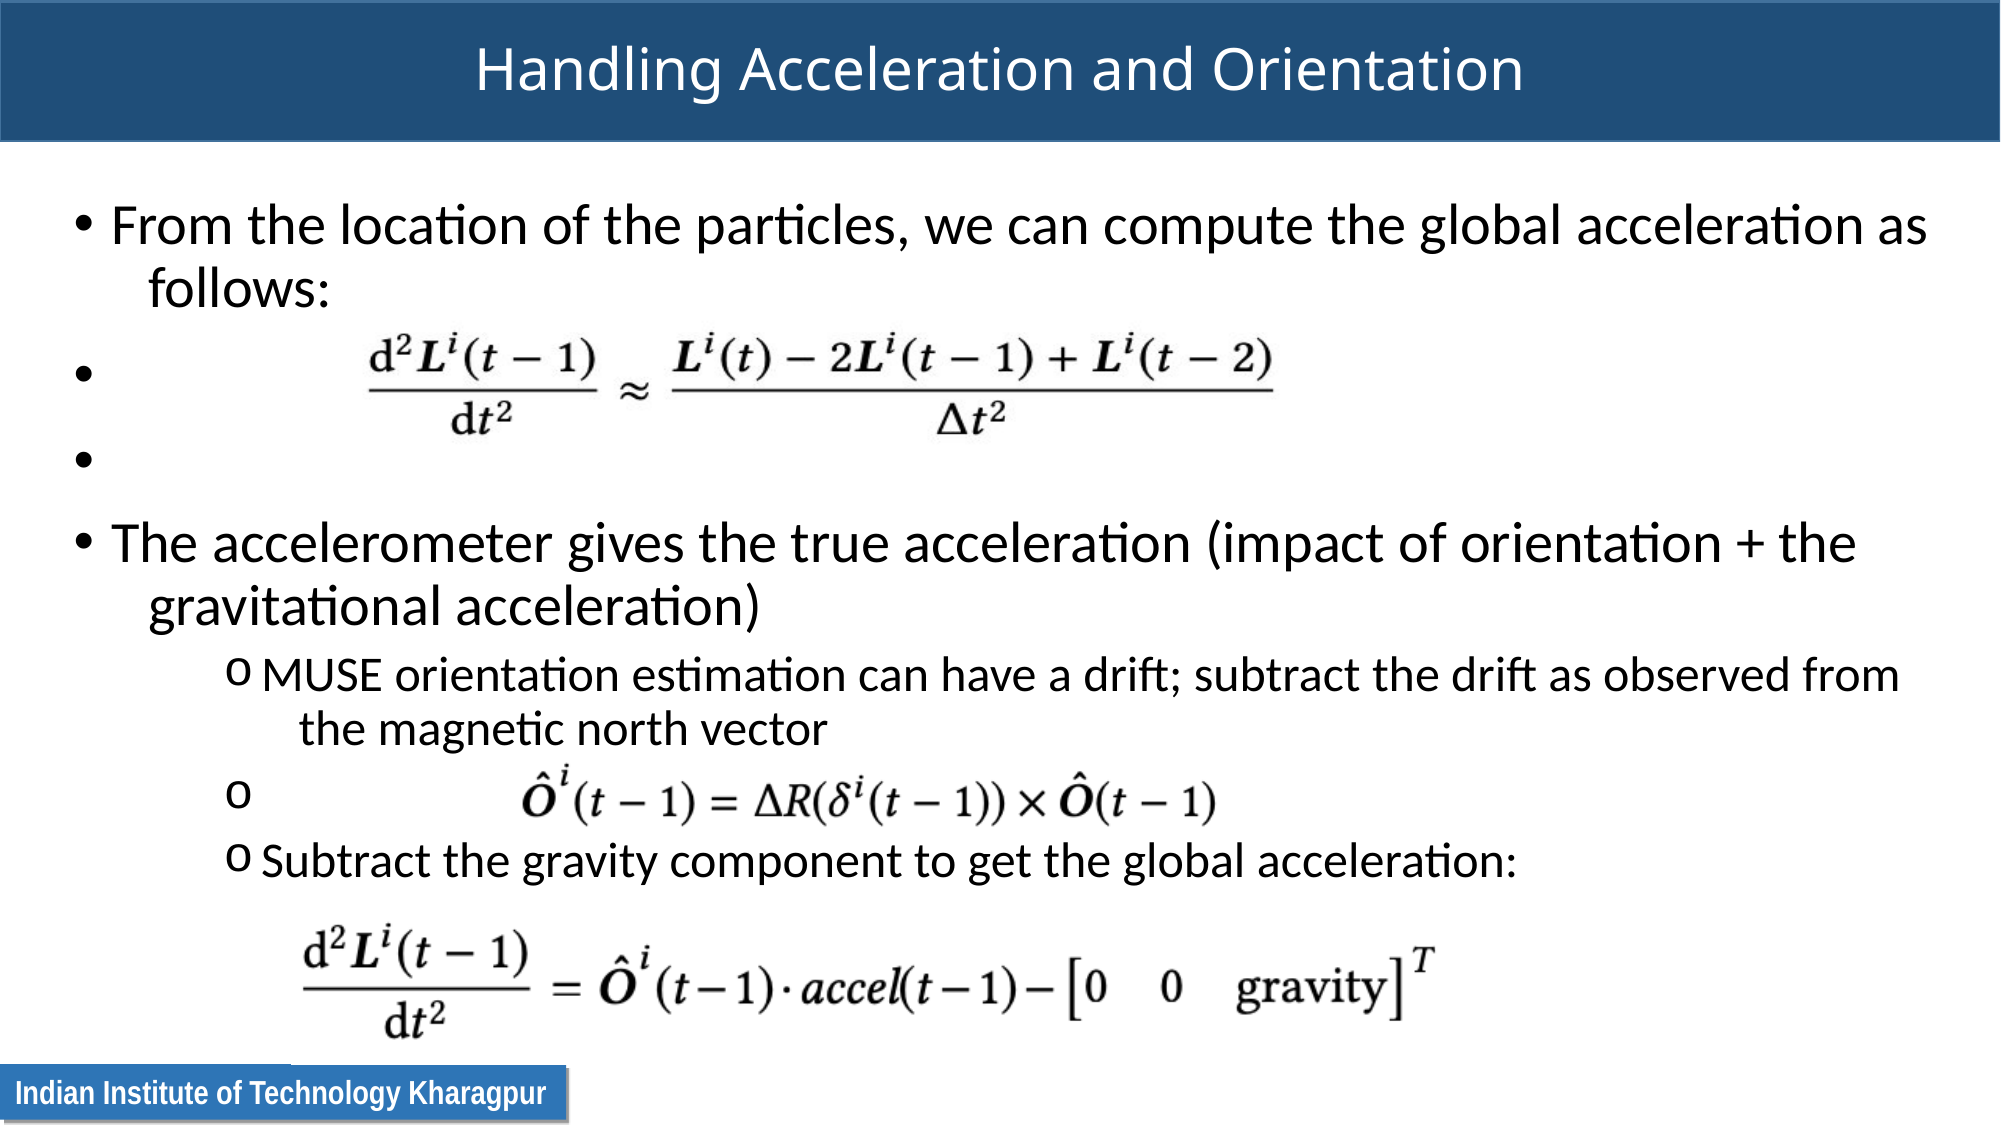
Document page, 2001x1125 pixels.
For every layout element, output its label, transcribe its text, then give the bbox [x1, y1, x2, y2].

title Handling Acceleration and Orientation [0, 1, 2000, 141]
picture [291, 909, 1457, 1065]
list From the location of the particles, we can compute the global acceleration as follows: The accelerometer gives the true acceleration (impact of orientation + the gravitational acceleration) MUSE orientation estimation can have a drift; subtract the drift as observed from the magnetic north vector Subtract the gravity component to get the global acceleration: [58, 186, 1954, 1065]
picture [338, 319, 1310, 457]
picture [500, 754, 1248, 841]
